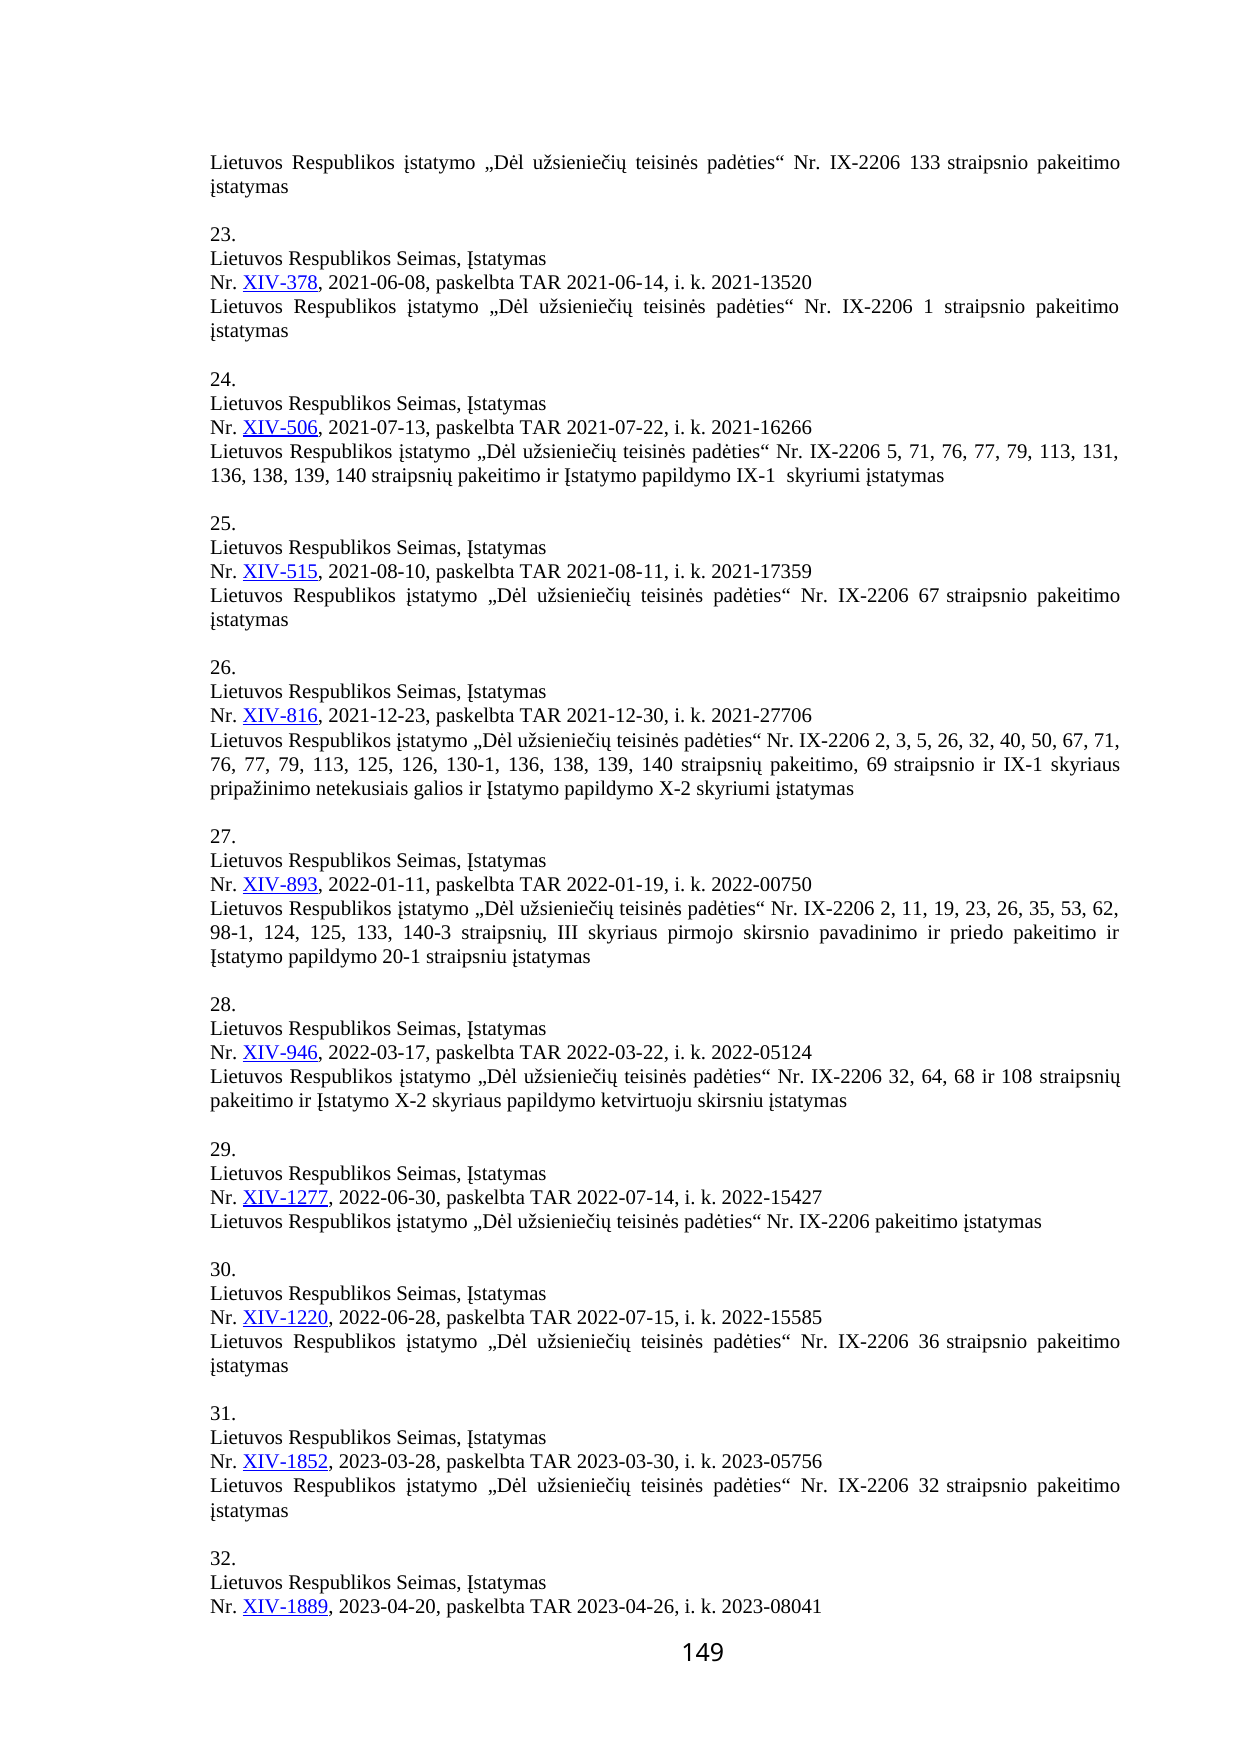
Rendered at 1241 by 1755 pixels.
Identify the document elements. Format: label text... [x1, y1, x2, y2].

text Nr. XIV-816, 2021-12-23, paskelbta TAR 2021-12-30, i. k. 2021-27706 [210, 703, 1120, 727]
text Lietuvos Respublikos Seimas, Įstatymas [210, 679, 1120, 703]
text 29. [210, 1137, 1120, 1161]
text Nr. XIV-1277, 2022-06-30, paskelbta TAR 2022-07-14, i. k. 2022-15427 [210, 1185, 1120, 1209]
text Lietuvos Respublikos Seimas, Įstatymas [210, 391, 1120, 415]
text Lietuvos Respublikos Seimas, Įstatymas [210, 535, 1120, 559]
text 30. [210, 1257, 1120, 1281]
text 28. [210, 992, 1120, 1016]
text 23. [210, 222, 1120, 246]
text Lietuvos Respublikos įstatymo „Dėl užsieniečių teisinės padėties“ Nr. IX-2206 32, 64, 68 ir 108 straipsnių pakeitimo ir Įstatymo X-2 skyriaus papildymo ketvirtuoju skirsniu įstatymas [210, 1064, 1120, 1112]
text Lietuvos Respublikos Seimas, Įstatymas [210, 246, 1120, 270]
text 25. [210, 511, 1120, 535]
text 24. [210, 367, 1120, 391]
text Nr. XIV-506, 2021-07-13, paskelbta TAR 2021-07-22, i. k. 2021-16266 [210, 415, 1120, 439]
text Lietuvos Respublikos įstatymo „Dėl užsieniečių teisinės padėties“ Nr. IX-2206 32 straipsnio pakeitimo įstatymas [210, 1473, 1120, 1522]
text Nr. XIV-1852, 2023-03-28, paskelbta TAR 2023-03-30, i. k. 2023-05756 [210, 1449, 1120, 1473]
text Nr. XIV-515, 2021-08-10, paskelbta TAR 2021-08-11, i. k. 2021-17359 [210, 559, 1120, 583]
text Lietuvos Respublikos Seimas, Įstatymas [210, 1161, 1120, 1185]
text 32. [210, 1546, 1120, 1570]
text Lietuvos Respublikos Seimas, Įstatymas [210, 848, 1120, 872]
text Lietuvos Respublikos Seimas, Įstatymas [210, 1570, 1120, 1594]
text Nr. XIV-946, 2022-03-17, paskelbta TAR 2022-03-22, i. k. 2022-05124 [210, 1040, 1120, 1064]
text Nr. XIV-1220, 2022-06-28, paskelbta TAR 2022-07-15, i. k. 2022-15585 [210, 1305, 1120, 1329]
text Lietuvos Respublikos įstatymo „Dėl užsieniečių teisinės padėties“ Nr. IX-2206 5, 71, 76, 77, 79, 113, 131, 136, 138, 139, 140 straipsnių pakeitimo ir Įstatymo papildymo IX-1 skyriumi įstatymas [210, 439, 1120, 487]
text Nr. XIV-893, 2022-01-11, paskelbta TAR 2022-01-19, i. k. 2022-00750 [210, 872, 1120, 896]
text Lietuvos Respublikos įstatymo „Dėl užsieniečių teisinės padėties“ Nr. IX-2206 133 straipsnio pakeitimo įstatymas [210, 150, 1120, 198]
text 31. [210, 1401, 1120, 1425]
text Nr. XIV-378, 2021-06-08, paskelbta TAR 2021-06-14, i. k. 2021-13520 [210, 270, 1120, 294]
text Nr. XIV-1889, 2023-04-20, paskelbta TAR 2023-04-26, i. k. 2023-08041 [210, 1594, 1120, 1618]
text Lietuvos Respublikos įstatymo „Dėl užsieniečių teisinės padėties“ Nr. IX-2206 2, 11, 19, 23, 26, 35, 53, 62, 98-1, 124, 125, 133, 140-3 straipsnių, III skyriaus pirmojo skirsnio pavadinimo ir priedo pakeitimo ir Įstatymo papildymo 20-1 straipsniu įstatymas [210, 896, 1120, 968]
text Lietuvos Respublikos Seimas, Įstatymas [210, 1281, 1120, 1305]
text Lietuvos Respublikos Seimas, Įstatymas [210, 1425, 1120, 1449]
text Lietuvos Respublikos įstatymo „Dėl užsieniečių teisinės padėties“ Nr. IX-2206 67 straipsnio pakeitimo įstatymas [210, 583, 1120, 631]
text Lietuvos Respublikos įstatymo „Dėl užsieniečių teisinės padėties“ Nr. IX-2206 2, 3, 5, 26, 32, 40, 50, 67, 71, 76, 77, 79, 113, 125, 126, 130-1, 136, 138, 139, 140 straipsnių pakeitimo, 69 straipsnio ir IX-1 skyriaus pripažinimo netekusiais galios ir Įstatymo papildymo X-2 skyriumi įstatymas [210, 727, 1120, 800]
text Lietuvos Respublikos įstatymo „Dėl užsieniečių teisinės padėties“ Nr. IX-2206 pakeitimo įstatymas [210, 1209, 1120, 1233]
text 26. [210, 655, 1120, 679]
text 27. [210, 824, 1120, 848]
text Lietuvos Respublikos įstatymo „Dėl užsieniečių teisinės padėties“ Nr. IX-2206 36 straipsnio pakeitimo įstatymas [210, 1329, 1120, 1377]
text Lietuvos Respublikos Seimas, Įstatymas [210, 1016, 1120, 1040]
text Lietuvos Respublikos įstatymo „Dėl užsieniečių teisinės padėties“ Nr. IX-2206 1 straipsnio pakeitimo įstatymas [210, 294, 1120, 342]
